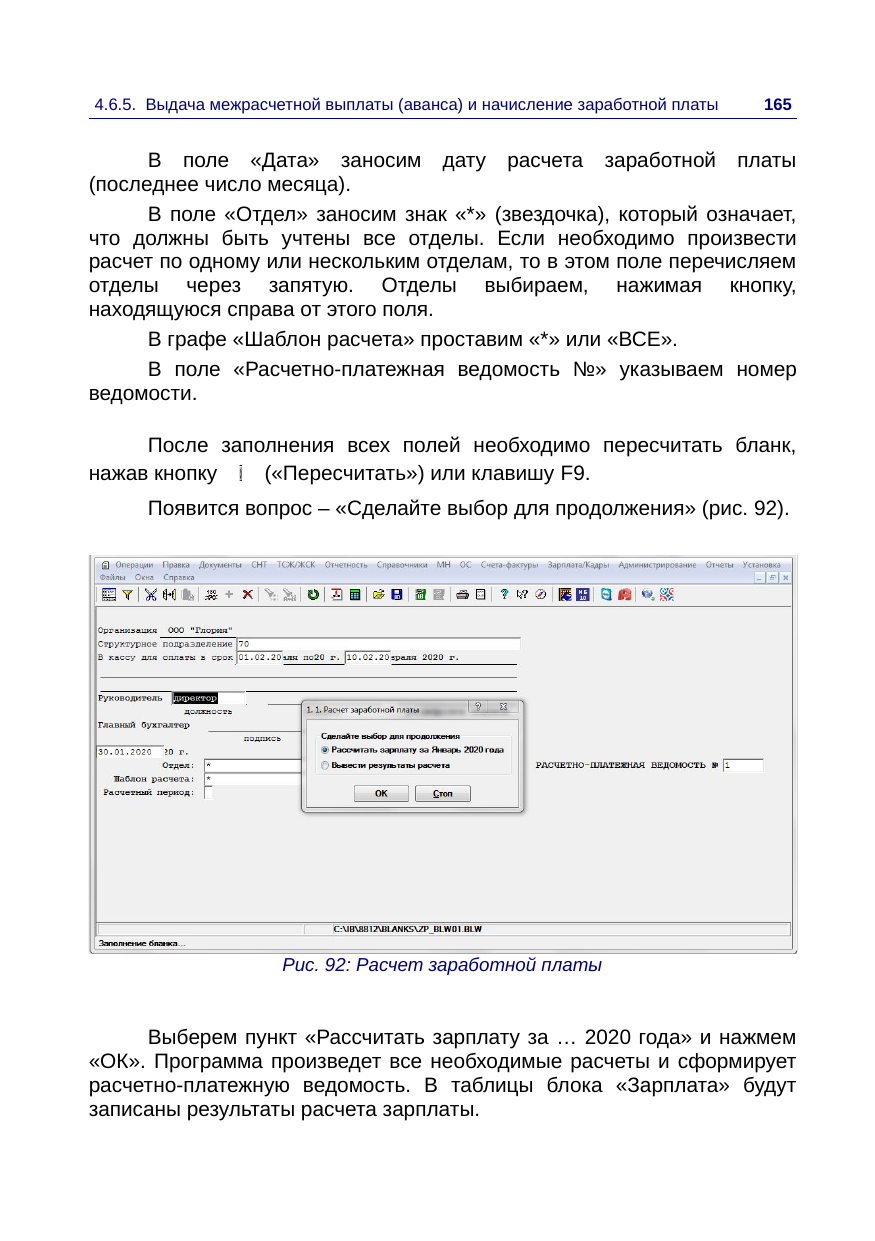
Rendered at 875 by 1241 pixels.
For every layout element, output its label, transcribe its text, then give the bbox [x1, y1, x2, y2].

text Выберем пункт «Рассчитать зарплату за … 2020 года» и нажмем «ОК». Программа произведет все необходимые расчеты и сформирует расчетно-платежную ведомость. В таблицы блока «Зарплата» будут записаны результаты расчета зарплаты. [88, 1024, 797, 1120]
text После заполнения всех полей необходимо пересчитать бланк, нажав кнопку («Пересчитать») или клавишу F9. [88, 432, 797, 490]
picture [88, 555, 798, 954]
text В поле «Отдел» заносим знак «*» (звездочка), который означает, что должны быть учтены все отделы. Если необходимо произвести расчет по одному или нескольким отделам, то в этом поле перечисляем отделы через запятую. Отделы выбираем, нажимая кнопку, находящуюся справа от этого поля. [88, 201, 797, 321]
text В поле «Дата» заносим дату расчета заработной платы (последнее число месяца). [88, 147, 797, 195]
text Рис. 92: Расчет заработной платы [88, 954, 797, 976]
text В графе «Шаблон расчета» проставим «*» или «ВСЕ». [88, 327, 797, 351]
text В поле «Расчетно-платежная ведомость №» указываем номер ведомости. [88, 357, 797, 405]
text Появится вопрос – «Сделайте выбор для продолжения» (рис. 92). [88, 496, 797, 520]
